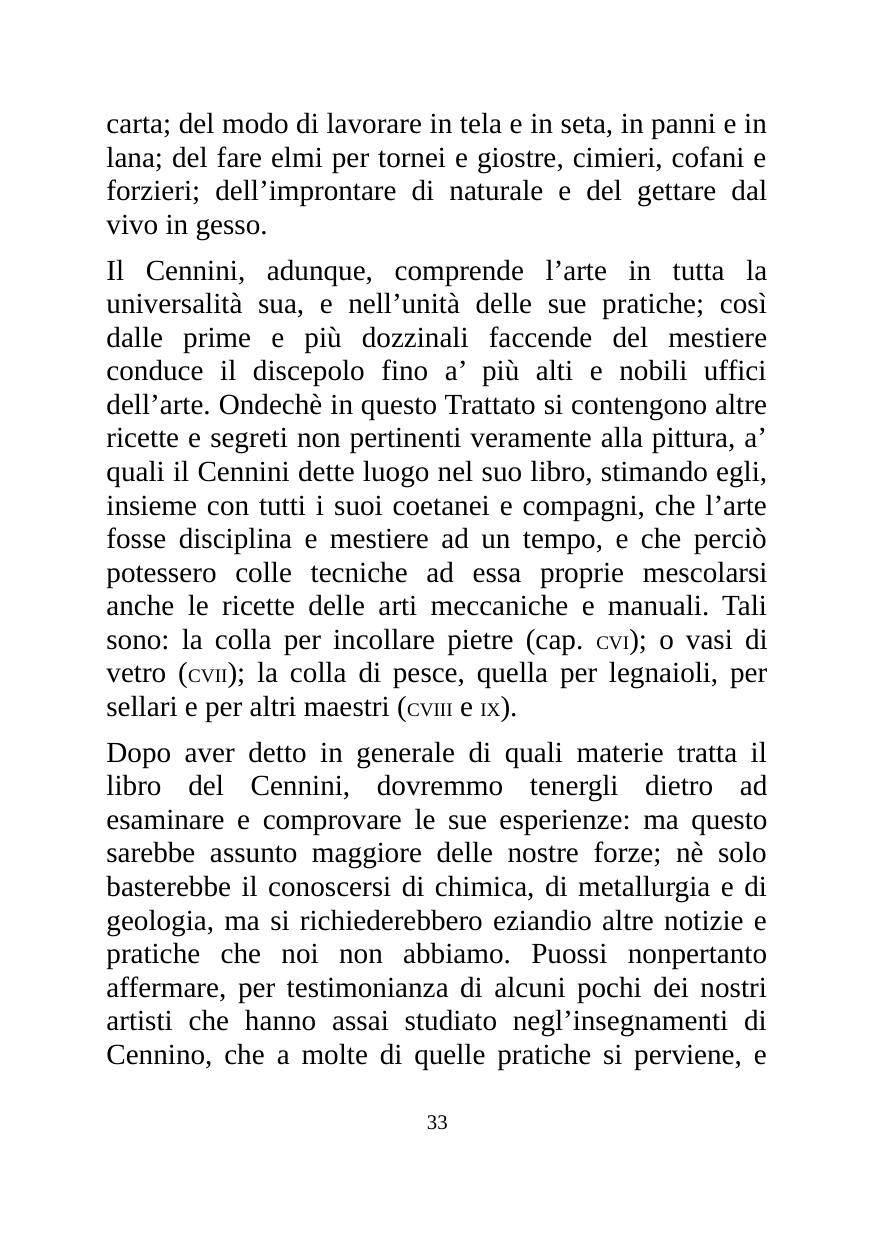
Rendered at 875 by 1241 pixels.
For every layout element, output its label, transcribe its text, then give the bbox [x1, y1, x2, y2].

text carta; del modo di lavorare in tela e in seta, in panni e in lana; del fare elmi per tornei e giostre, cimieri, cofani e forzieri; dell’improntare di naturale e del gettare dal vivo in gesso. [106, 106, 768, 240]
text Il Cennini, adunque, comprende l’arte in tutta la universalità sua, e nell’unità delle sue pratiche; così dalle prime e più dozzinali faccende del mestiere conduce il discepolo fino a’ più alti e nobili uffici dell’arte. Ondechè in questo Trattato si contengono altre ricette e segreti non pertinenti veramente alla pittura, a’ quali il Cennini dette luogo nel suo libro, stimando egli, insieme con tutti i suoi coetanei e compagni, che l’arte fosse disciplina e mestiere ad un tempo, e che perciò potessero colle tecniche ad essa proprie mescolarsi anche le ricette delle arti meccaniche e manuali. Tali sono: la colla per incollare pietre (cap. cvi); o vasi di vetro (cvii); la colla di pesce, quella per legnaioli, per sellari e per altri maestri (cviii e ix). [106, 253, 768, 722]
text Dopo aver detto in generale di quali materie tratta il libro del Cennini, dovremmo tenergli dietro ad esaminare e comprovare le sue esperienze: ma questo sarebbe assunto maggiore delle nostre forze; nè solo basterebbe il conoscersi di chimica, di metallurgia e di geologia, ma si richiederebbero eziandio altre notizie e pratiche che noi non abbiamo. Puossi nonpertanto affermare, per testimonianza di alcuni pochi dei nostri artisti che hanno assai studiato negl’insegnamenti di Cennino, che a molte di quelle pratiche si perviene, e [106, 735, 768, 1070]
